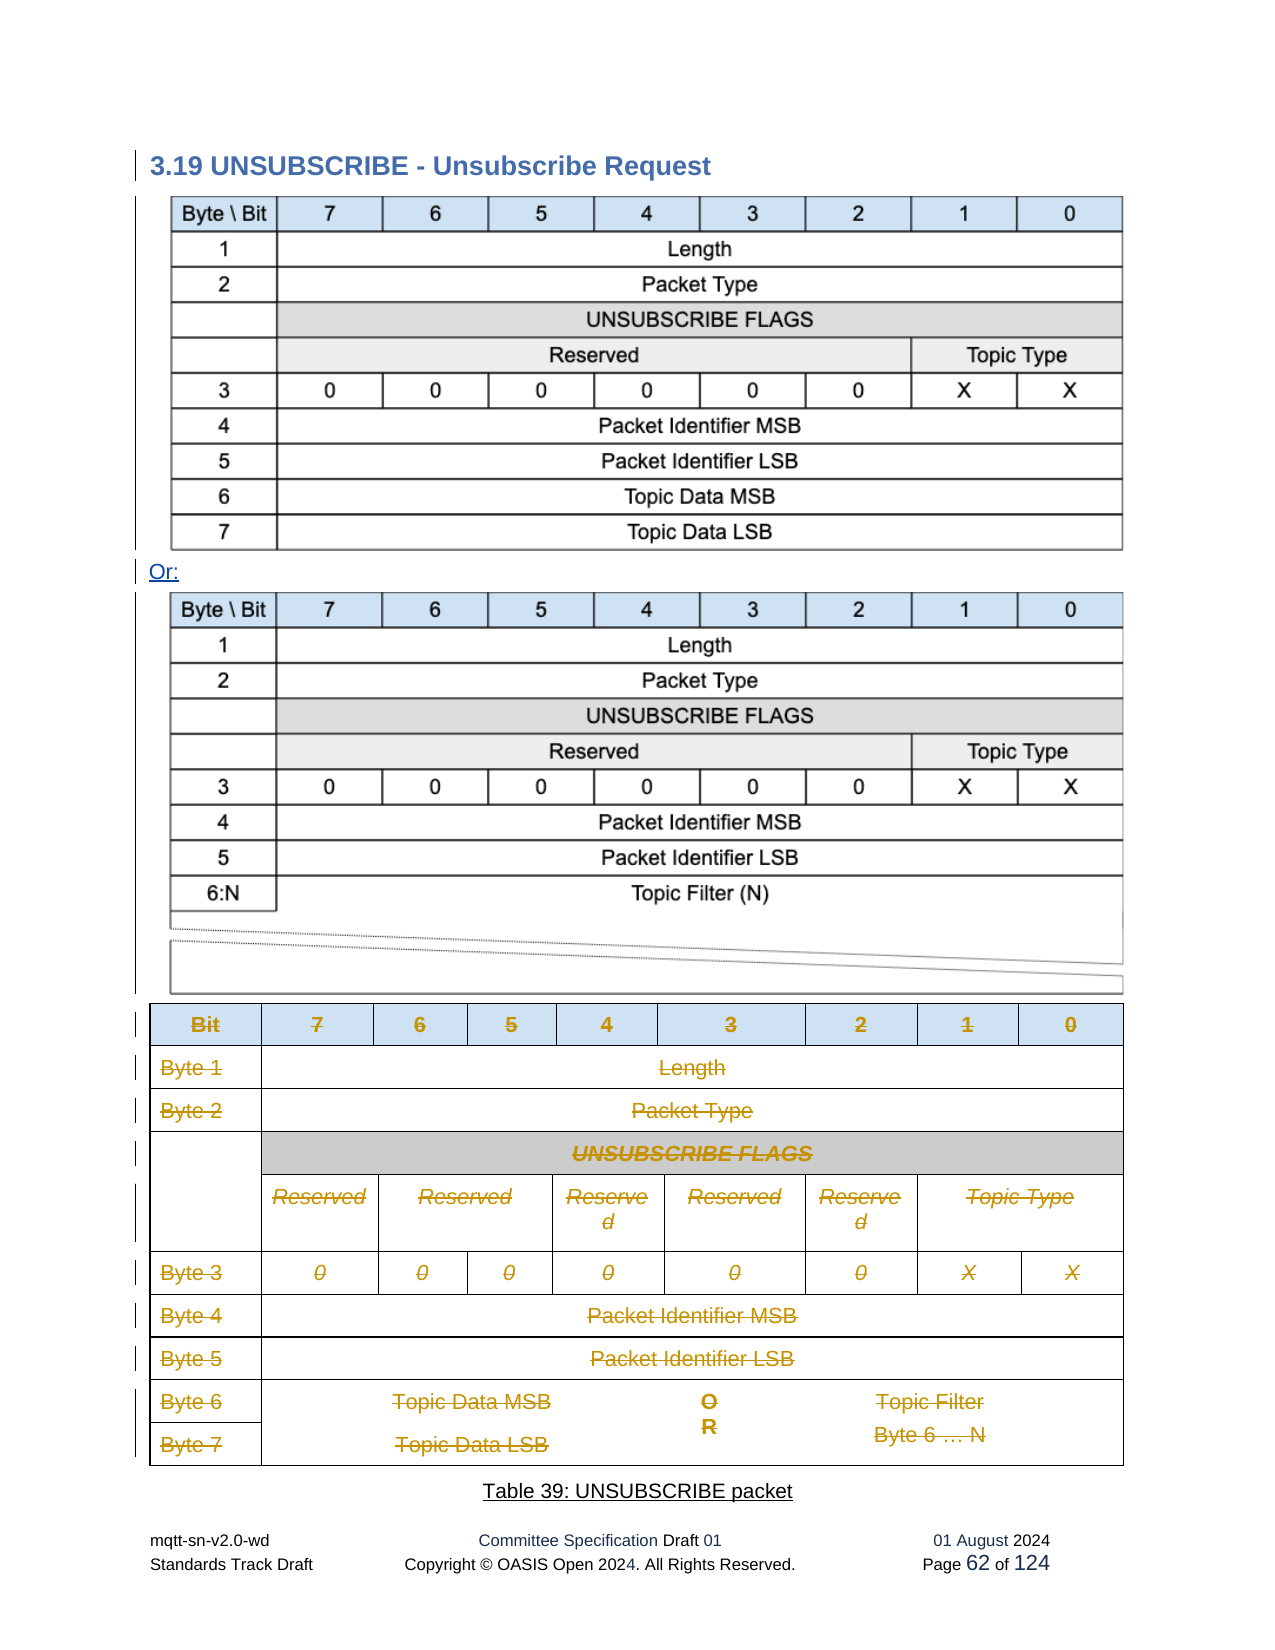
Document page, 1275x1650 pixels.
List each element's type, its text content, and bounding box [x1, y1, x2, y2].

table_cell [262, 1338, 1123, 1379]
table_header [806, 1004, 917, 1045]
table_header [1019, 1004, 1123, 1045]
table_header [374, 1004, 467, 1045]
table_cell [468, 1252, 552, 1293]
table_cell [262, 1089, 1123, 1131]
table_cell [262, 1132, 1123, 1174]
table_header [468, 1004, 556, 1045]
table_cell [737, 1380, 1123, 1465]
table_cell [151, 1295, 261, 1336]
table_cell [151, 1046, 261, 1088]
table_cell [151, 1338, 261, 1379]
table_cell [151, 1252, 261, 1293]
table_cell [262, 1380, 683, 1422]
table_cell [151, 1089, 261, 1131]
table_header [658, 1004, 805, 1045]
table_cell [379, 1175, 552, 1251]
table_cell [262, 1422, 683, 1465]
table_cell [151, 1132, 261, 1251]
table_cell [151, 1423, 261, 1465]
picture [148, 196, 1124, 551]
table_header [918, 1004, 1018, 1045]
table_cell [553, 1175, 664, 1251]
table_cell [683, 1380, 737, 1465]
table_cell [262, 1295, 1123, 1336]
table_header [262, 1004, 373, 1045]
table_cell [553, 1252, 664, 1293]
table_header [151, 1004, 261, 1045]
table_cell [918, 1252, 1021, 1293]
table_header [557, 1004, 657, 1045]
table_cell [262, 1175, 378, 1251]
picture [148, 592, 1124, 995]
text Or: [148, 558, 1124, 584]
table_cell [665, 1252, 805, 1293]
table_cell [1022, 1252, 1123, 1293]
table_cell [379, 1252, 467, 1293]
subtitle 3.19 UNSUBSCRIBE - Unsubscribe Request [150, 150, 1124, 181]
table_cell [806, 1252, 917, 1293]
table_cell [262, 1046, 1123, 1088]
table_cell [262, 1252, 378, 1293]
text Table 39: UNSUBSCRIBE packet [150, 1479, 1125, 1503]
table_cell [151, 1380, 261, 1422]
table_cell [665, 1175, 805, 1251]
table_cell [806, 1175, 917, 1251]
table_cell [918, 1175, 1123, 1251]
